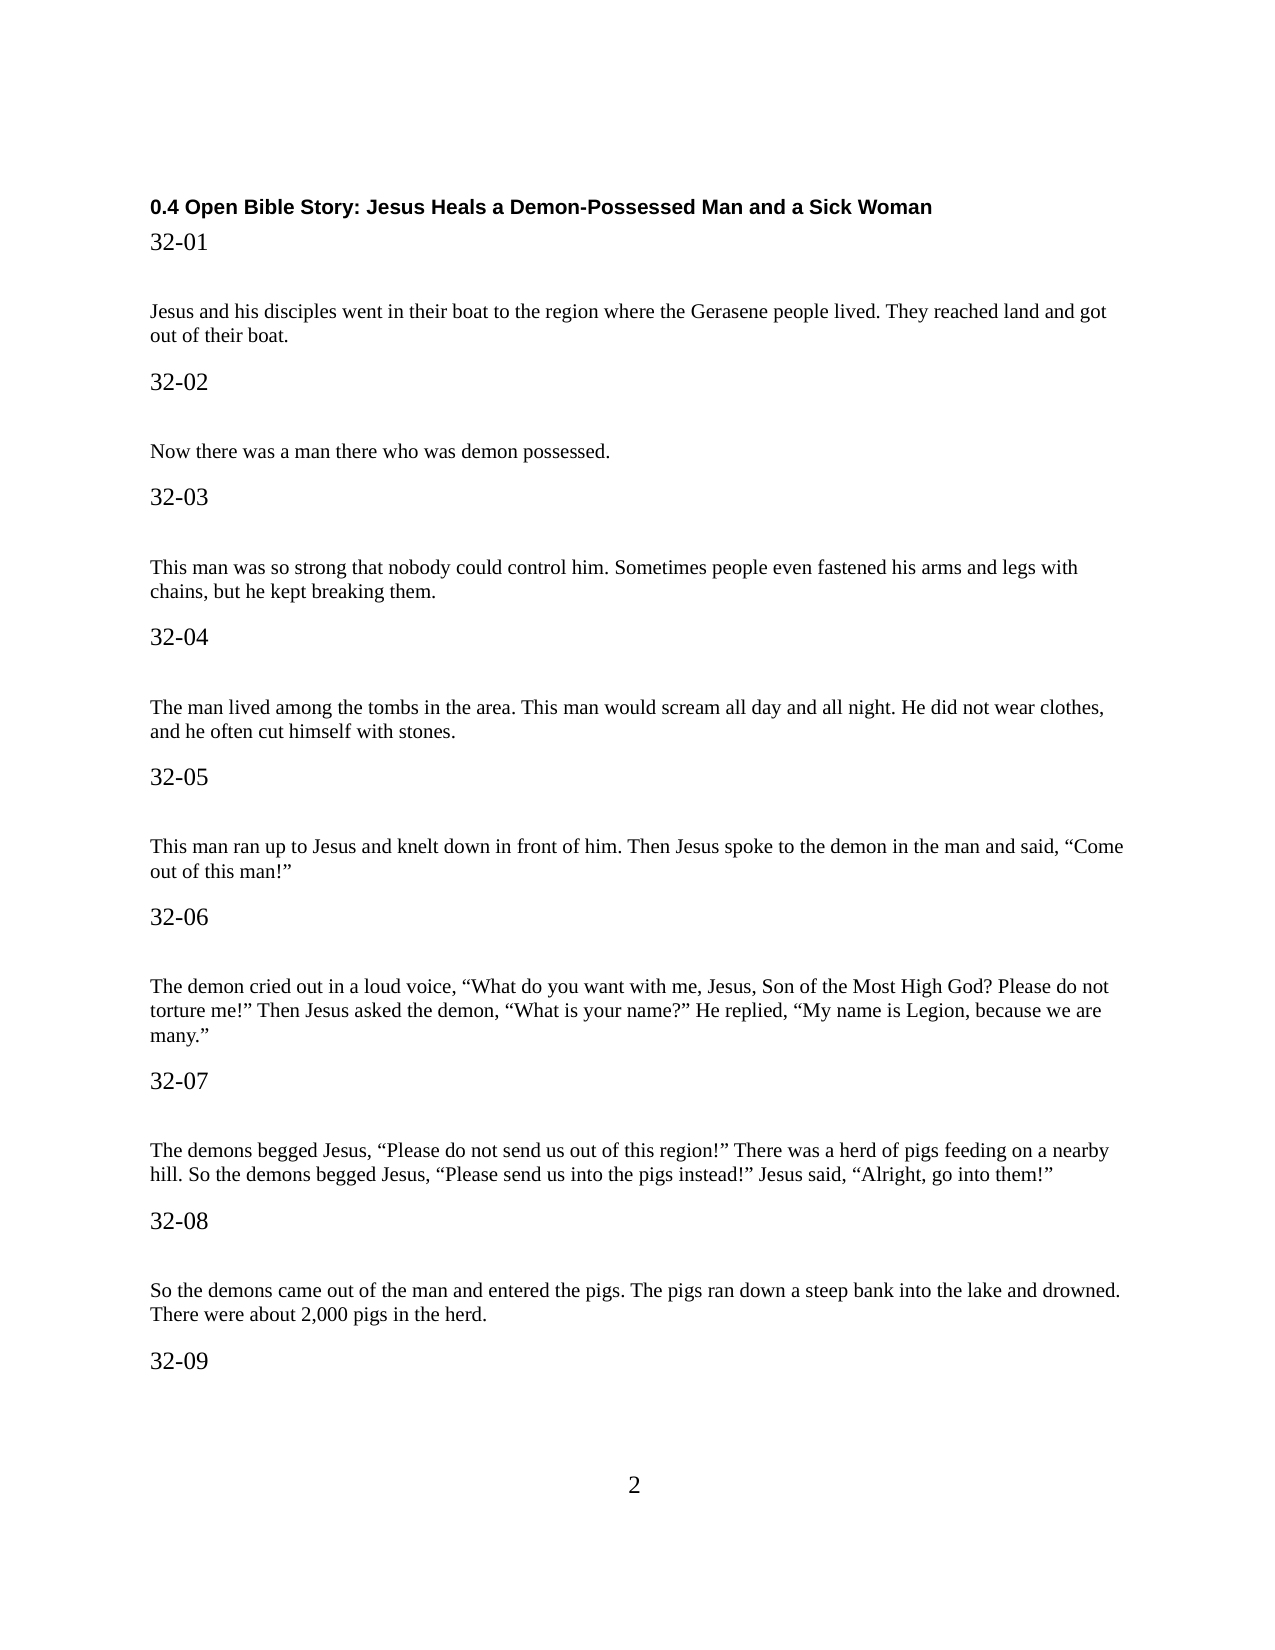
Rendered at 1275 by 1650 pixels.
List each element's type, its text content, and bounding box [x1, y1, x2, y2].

subtitle 32-02 [150, 367, 1125, 395]
subtitle 32-05 [150, 762, 1125, 791]
subtitle 32-09 [150, 1346, 1125, 1374]
text The demons begged Jesus, “Please do not send us out of this region!” There was a herd of pigs feeding on a nearby hill. So the demons begged Jesus, “Please send us into the pigs instead!” Jesus said, “Alright, go into them!” [150, 1138, 1125, 1186]
subtitle 32-06 [150, 902, 1125, 931]
text This man ran up to Jesus and knelt down in front of him. Then Jesus spoke to the demon in the man and said, “Come out of this man!” [150, 834, 1125, 883]
subtitle 32-01 [150, 227, 1125, 255]
subtitle 32-07 [150, 1066, 1125, 1095]
subtitle 0.4 Open Bible Story: Jesus Heals a Demon-Possessed Man and a Sick Woman [150, 195, 1125, 219]
subtitle 32-04 [150, 622, 1125, 651]
text The man lived among the tombs in the area. This man would scream all day and all night. He did not wear clothes, and he often cut himself with stones. [150, 694, 1125, 743]
subtitle 32-08 [150, 1206, 1125, 1235]
text This man was so strong that nobody could control him. Sometimes people even fastened his arms and legs with chains, but he kept breaking them. [150, 555, 1125, 603]
text Jesus and his disciples went in their boat to the region where the Gerasene people lived. They reached land and got out of their boat. [150, 299, 1125, 347]
text So the demons came out of the man and entered the pigs. The pigs ran down a steep bank into the lake and drowned. There were about 2,000 pigs in the herd. [150, 1278, 1125, 1326]
text Now there was a man there who was demon possessed. [150, 439, 1125, 463]
subtitle 32-03 [150, 482, 1125, 511]
text The demon cried out in a loud voice, “What do you want with me, Jesus, Son of the Most High God? Please do not torture me!” Then Jesus asked the demon, “What is your name?” He replied, “My name is Legion, because we are many.” [150, 974, 1125, 1047]
